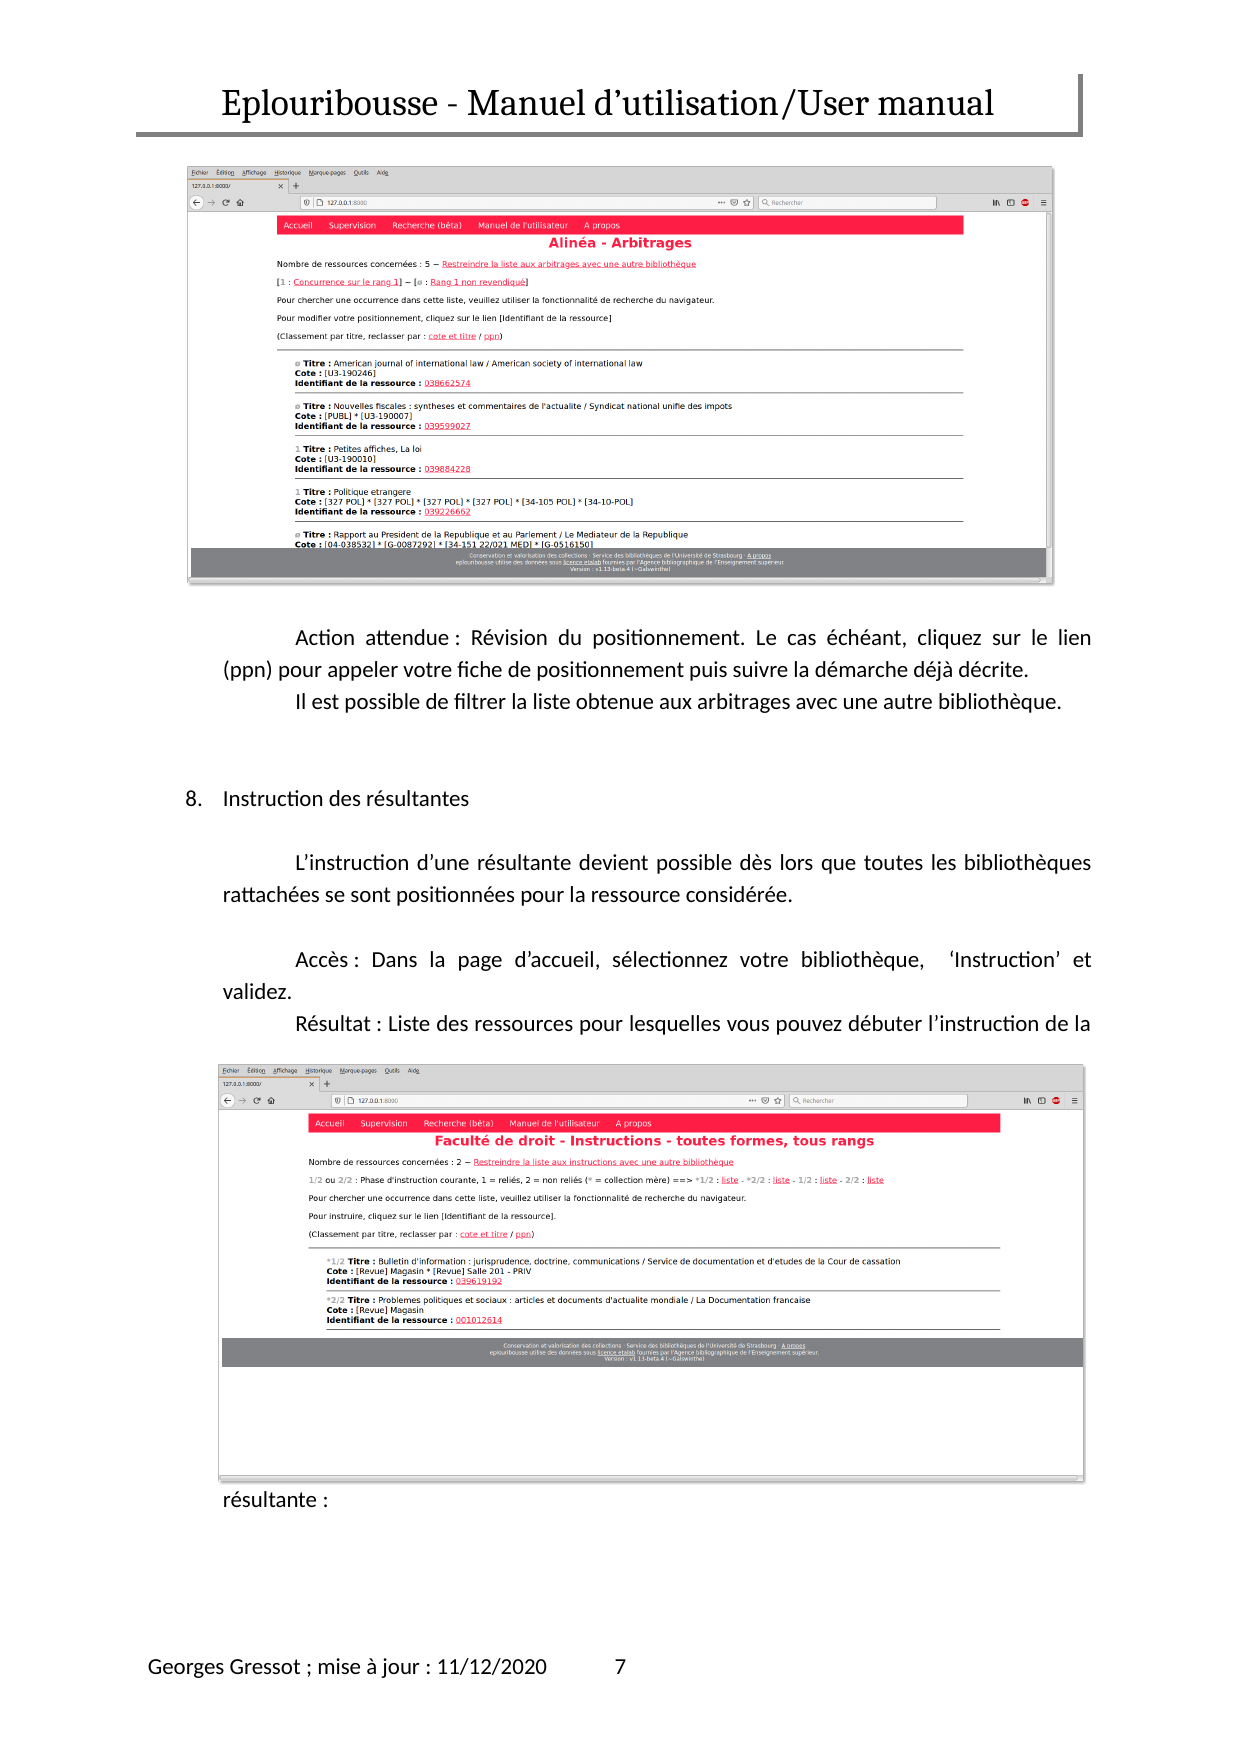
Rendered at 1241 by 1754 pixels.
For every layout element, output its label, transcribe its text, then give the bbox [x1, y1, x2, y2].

list L’instruction d’une résultante devient possible dès lors que toutes les bibliothèques rattachées se sont positionnées pour la ressource considérée. [223, 848, 1093, 908]
list Accès : Dans la page d’accueil, sélectionnez votre bibliothèque, ‘Instruction’ et validez. [223, 945, 1093, 1005]
list Résultat : Liste des ressources pour lesquelles vous pouvez débuter l’instruction de la résultante : [223, 1009, 1093, 1513]
list Il est possible de filtrer la liste obtenue aux arbitrages avec une autre bibliothèque. [223, 687, 1093, 715]
picture [185, 164, 1055, 587]
picture [216, 1062, 1087, 1485]
list Instruction des résultantes [185, 784, 1093, 812]
list Action attendue : Révision du positionnement. Le cas échéant, cliquez sur le lien (ppn) pour appeler votre fiche de positionnement puis suivre la démarche déjà décrite. [223, 623, 1093, 683]
